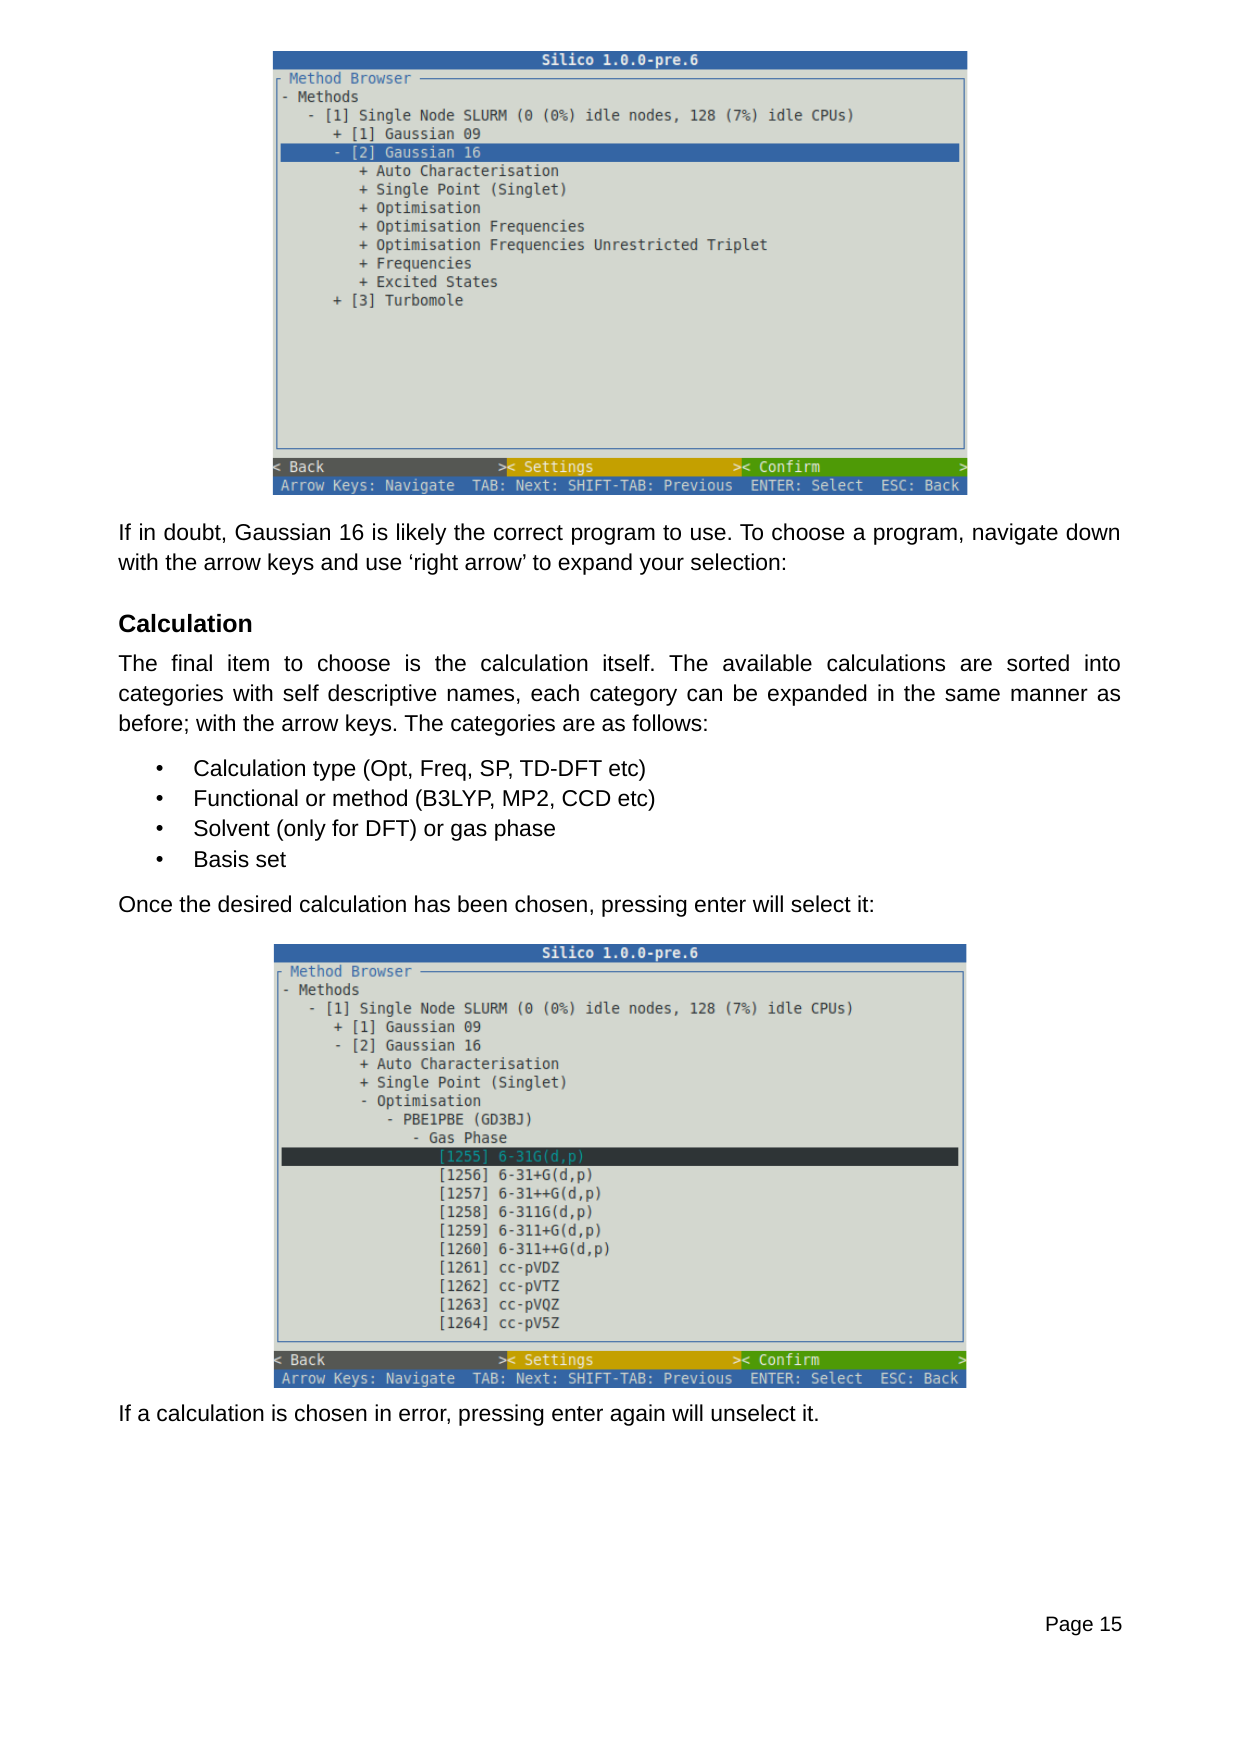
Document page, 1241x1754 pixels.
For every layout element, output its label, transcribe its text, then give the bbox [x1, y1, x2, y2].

text Once the desired calculation has been chosen, pressing enter will select it: [118, 891, 1122, 917]
list Basis set [156, 846, 1122, 872]
text The final item to choose is the calculation itself. The available calculations are sorted into categories with self descriptive names, each category can be expanded in the same manner as before; with the arrow keys. The categories are as follows: [118, 650, 1122, 737]
list Solvent (only for DFT) or gas phase [156, 815, 1122, 842]
text If in doubt, Gaussian 16 is likely the correct program to use. To choose a program, navigate down with the arrow keys and use ‘right arrow’ to expand your selection: [118, 503, 1122, 576]
picture [272, 51, 968, 495]
picture [273, 944, 967, 1388]
subtitle Calculation [118, 608, 1122, 637]
list Functional or method (B3LYP, MP2, CCD etc) [156, 785, 1122, 812]
text If a calculation is chosen in error, pressing enter again will unselect it. [118, 1400, 1122, 1426]
subtitle Calculation [118, 43, 1122, 503]
list Calculation type (Opt, Freq, SP, TD-DFT etc) [156, 755, 1122, 781]
